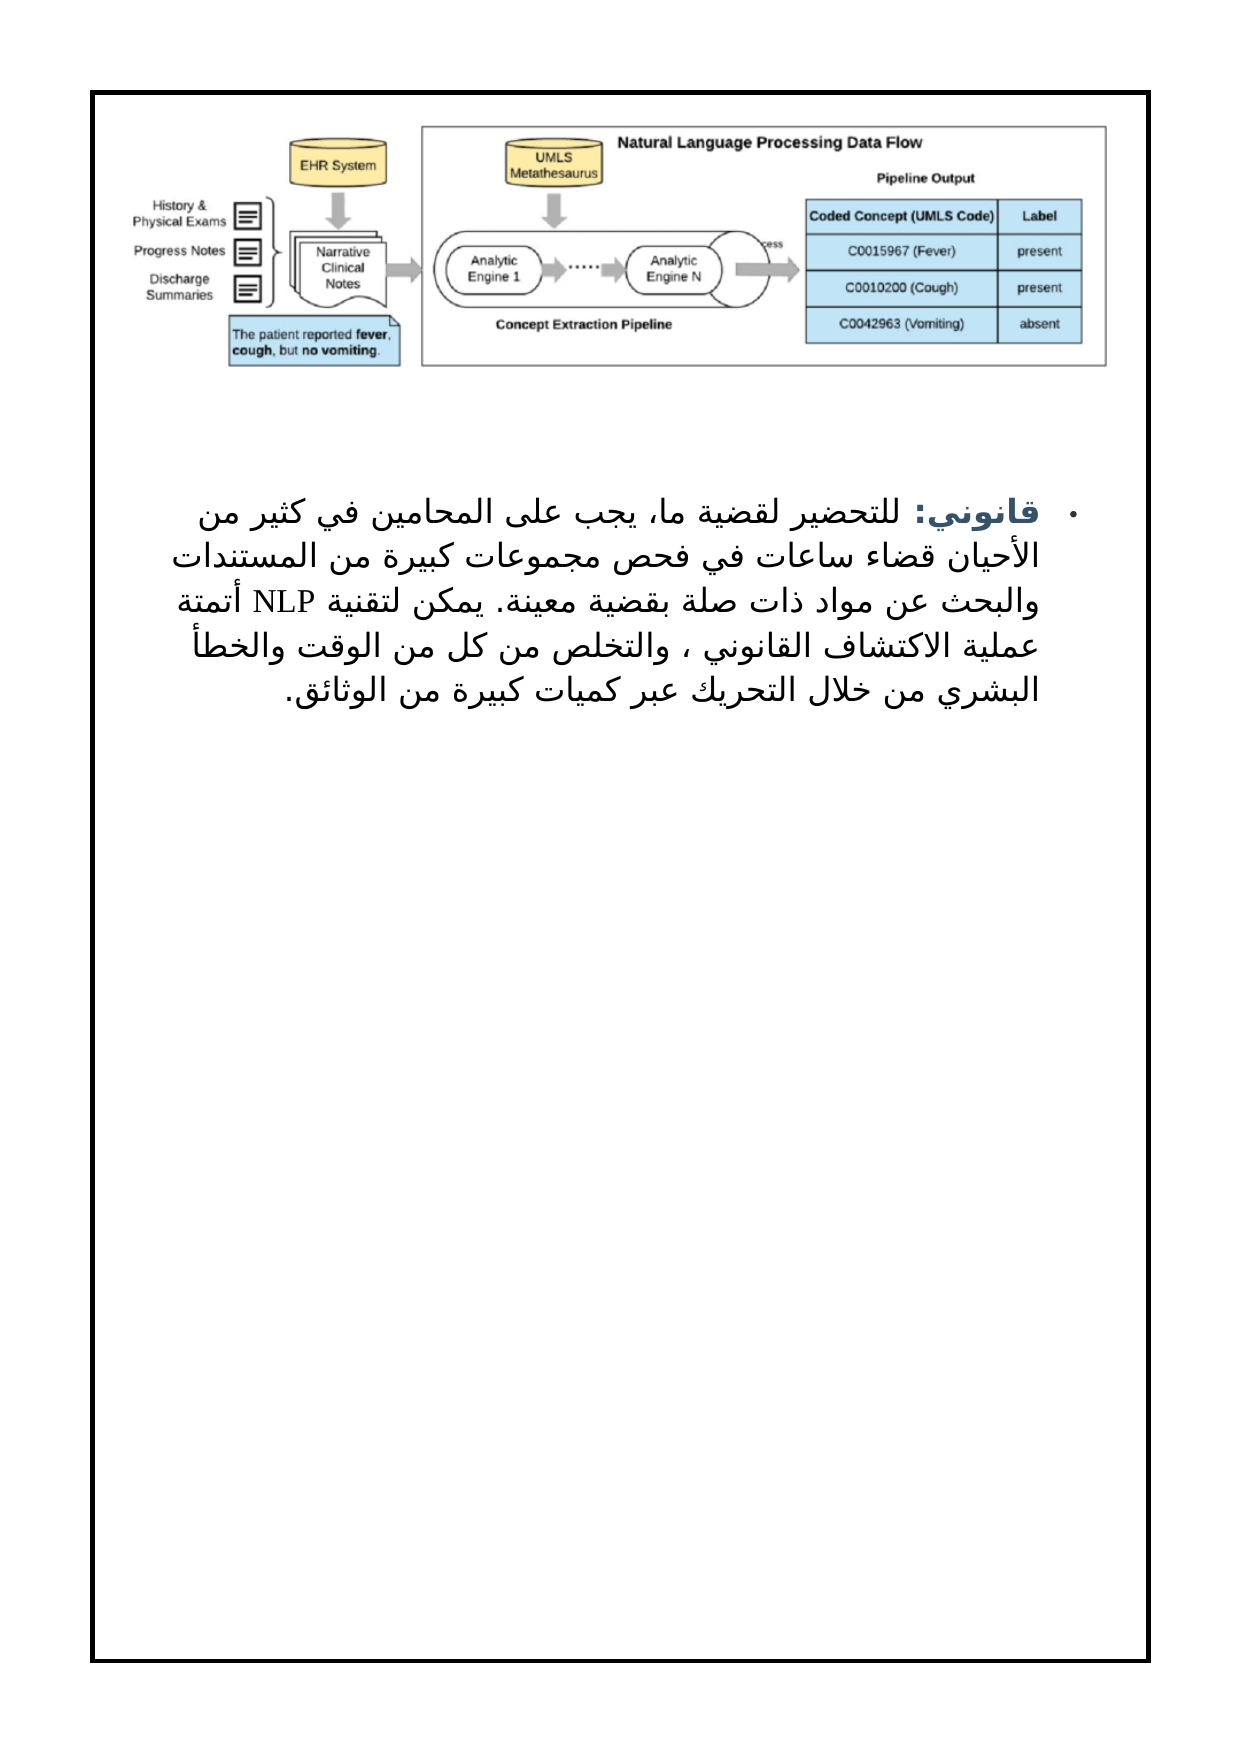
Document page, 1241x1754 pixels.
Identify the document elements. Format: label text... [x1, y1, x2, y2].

picture [132, 125, 1108, 369]
list قانوني: للتحضير لقضية ما، يجب على المحامين في كثير من الأحيان قضاء ساعات في فحص مجموعات كبيرة من المستندات والبحث عن مواد ذات صلة بقضية معينة. يمكن لتقنية NLP أتمتة عملية الاكتشاف القانوني ، والتخلص من كل من الوقت والخطأ البشري من خلال التحريك عبر كميات كبيرة من الوثائق. [125, 492, 1078, 709]
